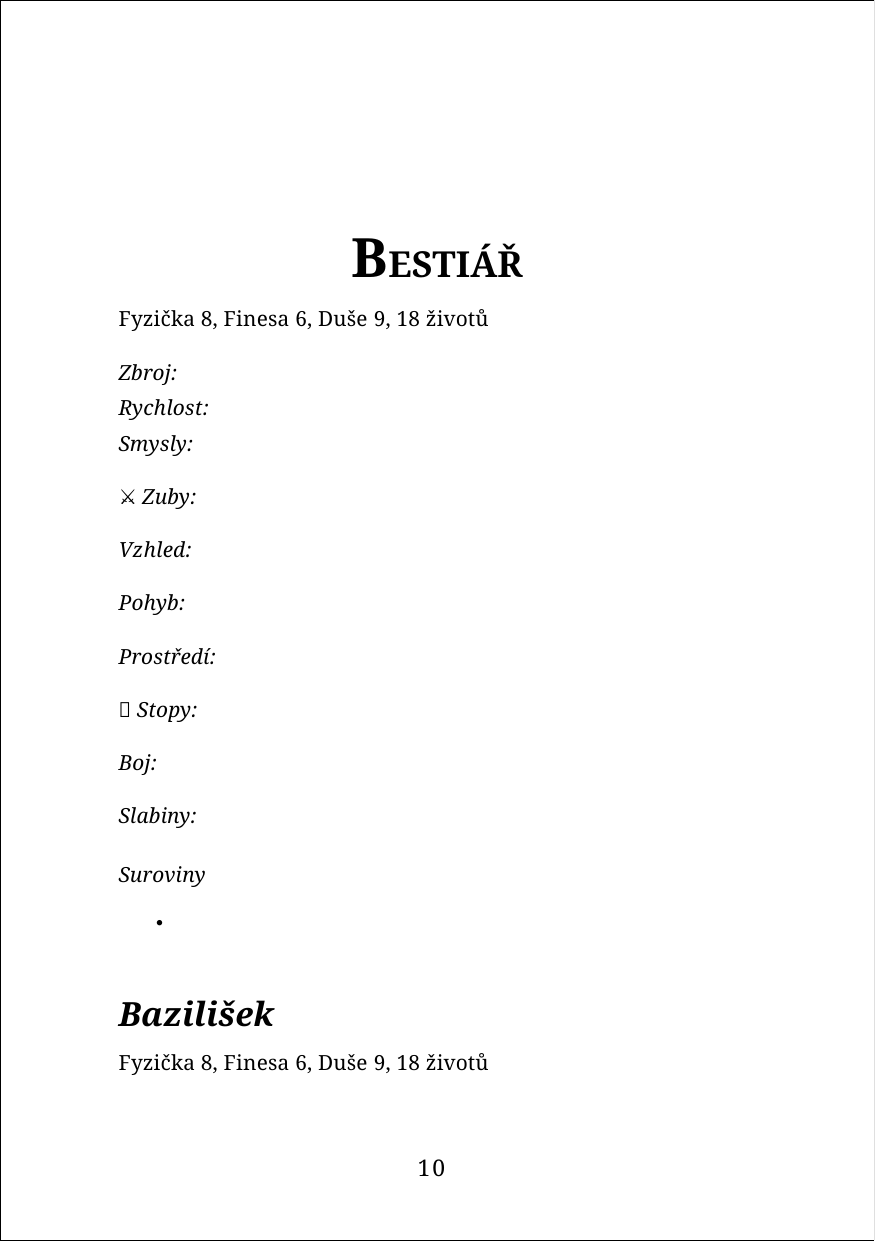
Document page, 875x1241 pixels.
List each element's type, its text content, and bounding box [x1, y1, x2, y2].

text ⚔ Zuby: [118, 482, 756, 511]
text Fyzička 8, Finesa 6, Duše 9, 18 životů [118, 1048, 756, 1076]
text Fyzička 8, Finesa 6, Duše 9, 18 životů [118, 304, 756, 333]
text Rychlost: [118, 393, 756, 422]
text Slabiny: [118, 801, 756, 830]
text Smysly: [118, 429, 756, 457]
subtitle Bazilišek [118, 991, 756, 1036]
text Pohyb: [118, 588, 756, 617]
text 👣 Stopy: [118, 695, 756, 723]
text Suroviny [118, 861, 756, 889]
subtitle Bestiář [118, 219, 756, 293]
text Prostředí: [118, 642, 756, 670]
text Zbroj: [118, 358, 756, 386]
text Vzhled: [118, 535, 756, 564]
text Boj: [118, 748, 756, 777]
